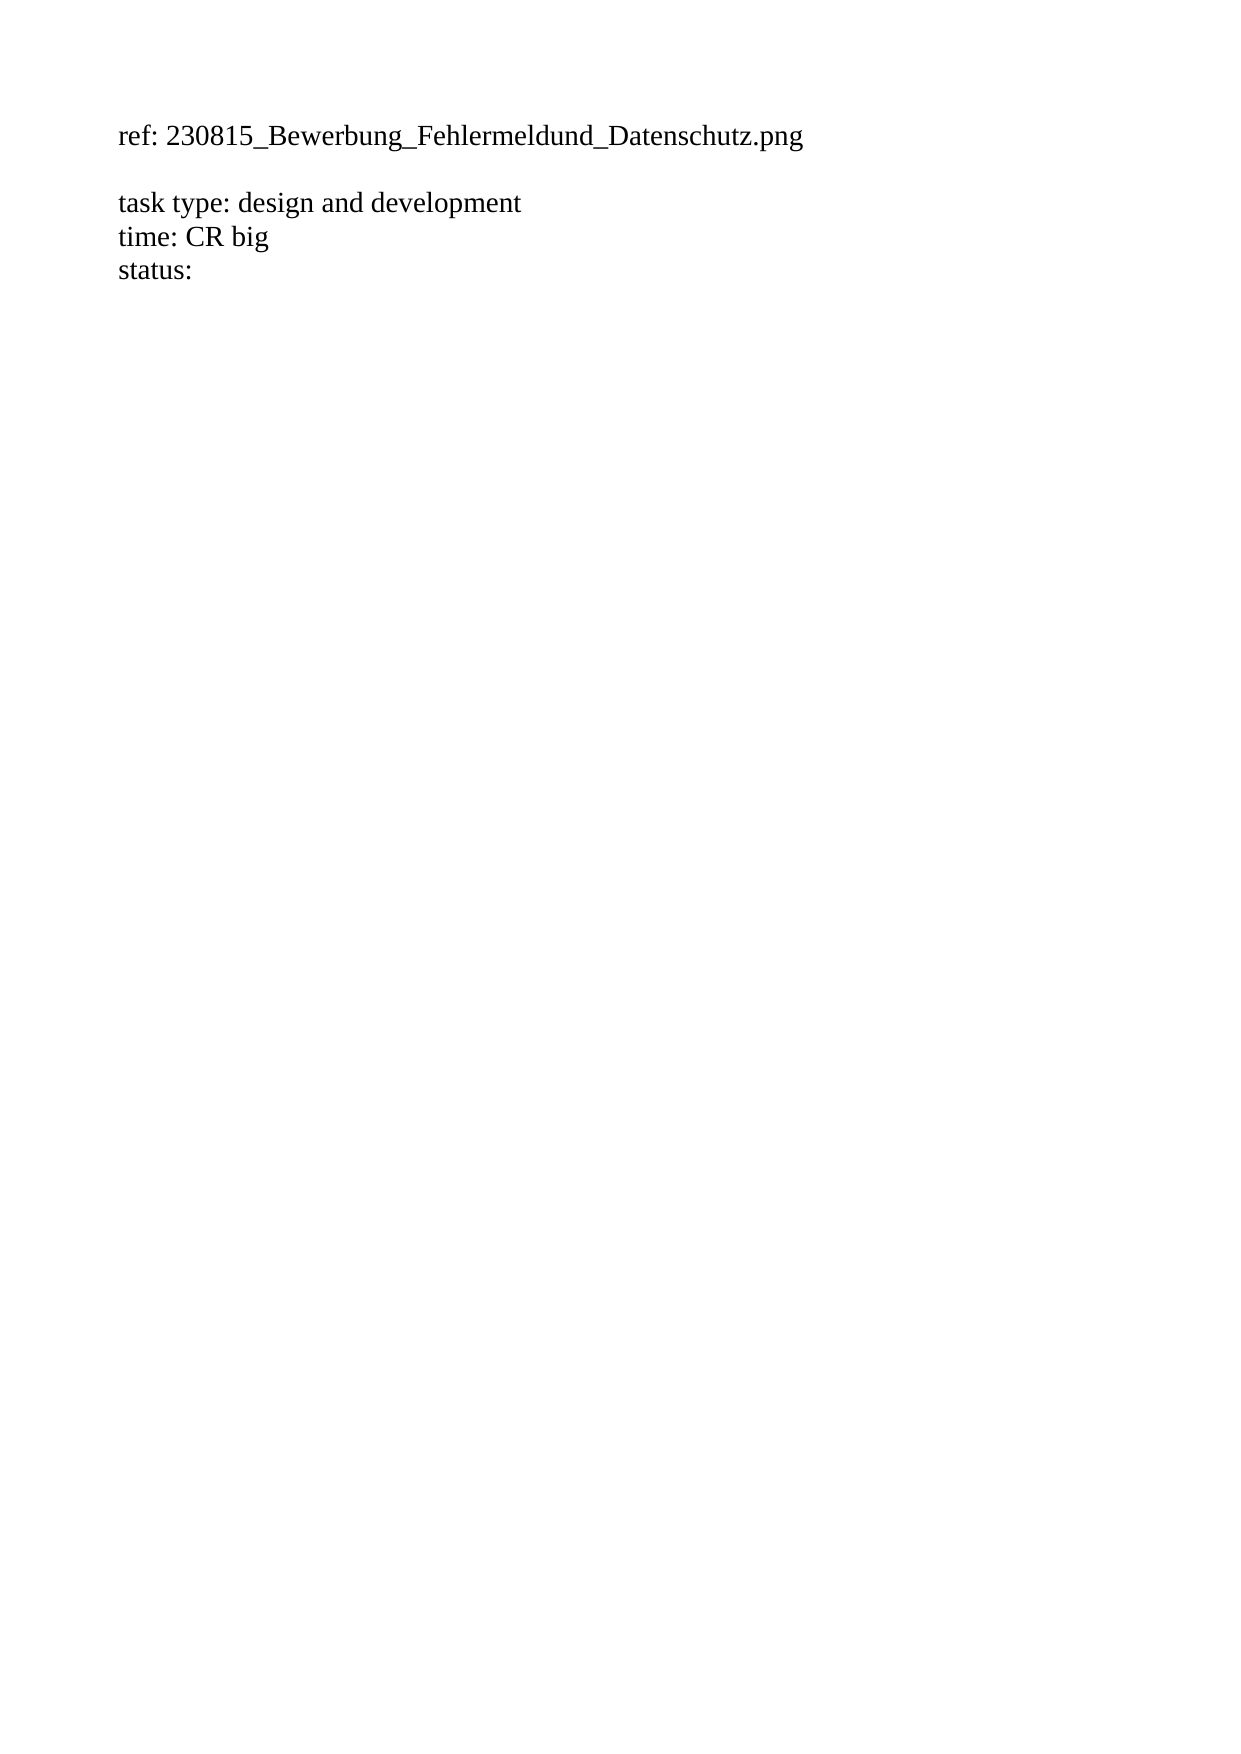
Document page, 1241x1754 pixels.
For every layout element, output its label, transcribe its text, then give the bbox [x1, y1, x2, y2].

text task type: design and development [118, 185, 1122, 219]
text ref: 230815_Bewerbung_Fehlermeldund_Datenschutz.png [118, 118, 1122, 152]
text status: [118, 252, 1122, 286]
text time: CR big [118, 219, 1122, 252]
